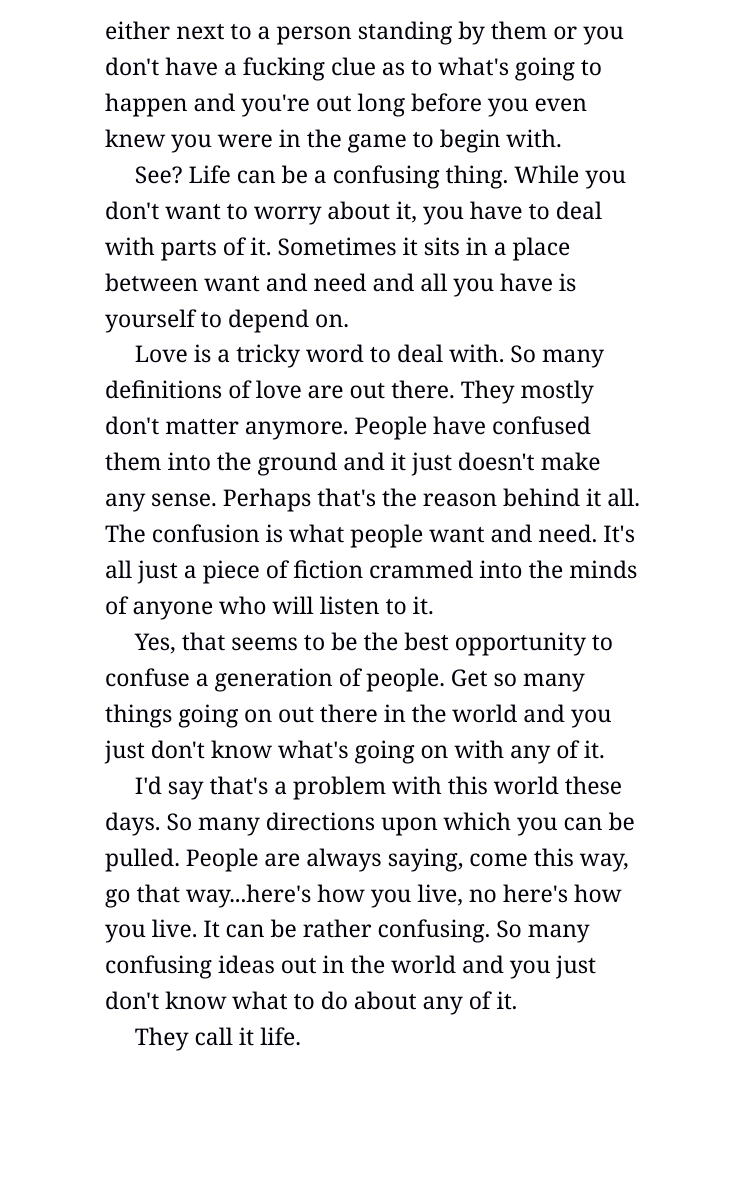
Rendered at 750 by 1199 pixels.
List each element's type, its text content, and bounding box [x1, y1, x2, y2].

text Yes, that seems to be the best opportunity to confuse a generation of people. Get so many things going on out there in the world and you just don't know what's going on with any of it. [105, 626, 645, 765]
text either next to a person standing by them or you don't have a fucking clue as to what's going to happen and you're out long before you even knew you were in the game to begin with. [105, 15, 645, 154]
text Love is a tricky word to deal with. So many definitions of love are out there. They mostly don't matter anymore. People have confused them into the ground and it just doesn't make any sense. Perhaps that's the reason behind it all. The confusion is what people want and need. It's all just a piece of fiction crammed into the minds of anyone who will listen to it. [105, 338, 645, 621]
text I'd say that's a problem with this world these days. So many directions upon which you can be pulled. People are always saying, come this way, go that way...here's how you live, no here's how you live. It can be rather confusing. So many confusing ideas out in the world and you just don't know what to do about any of it. [105, 770, 645, 1017]
text See? Life can be a confusing thing. While you don't want to worry about it, you have to deal with parts of it. Sometimes it sits in a place between want and need and all you have is yourself to depend on. [105, 159, 645, 334]
text They call it life. [105, 1021, 645, 1052]
